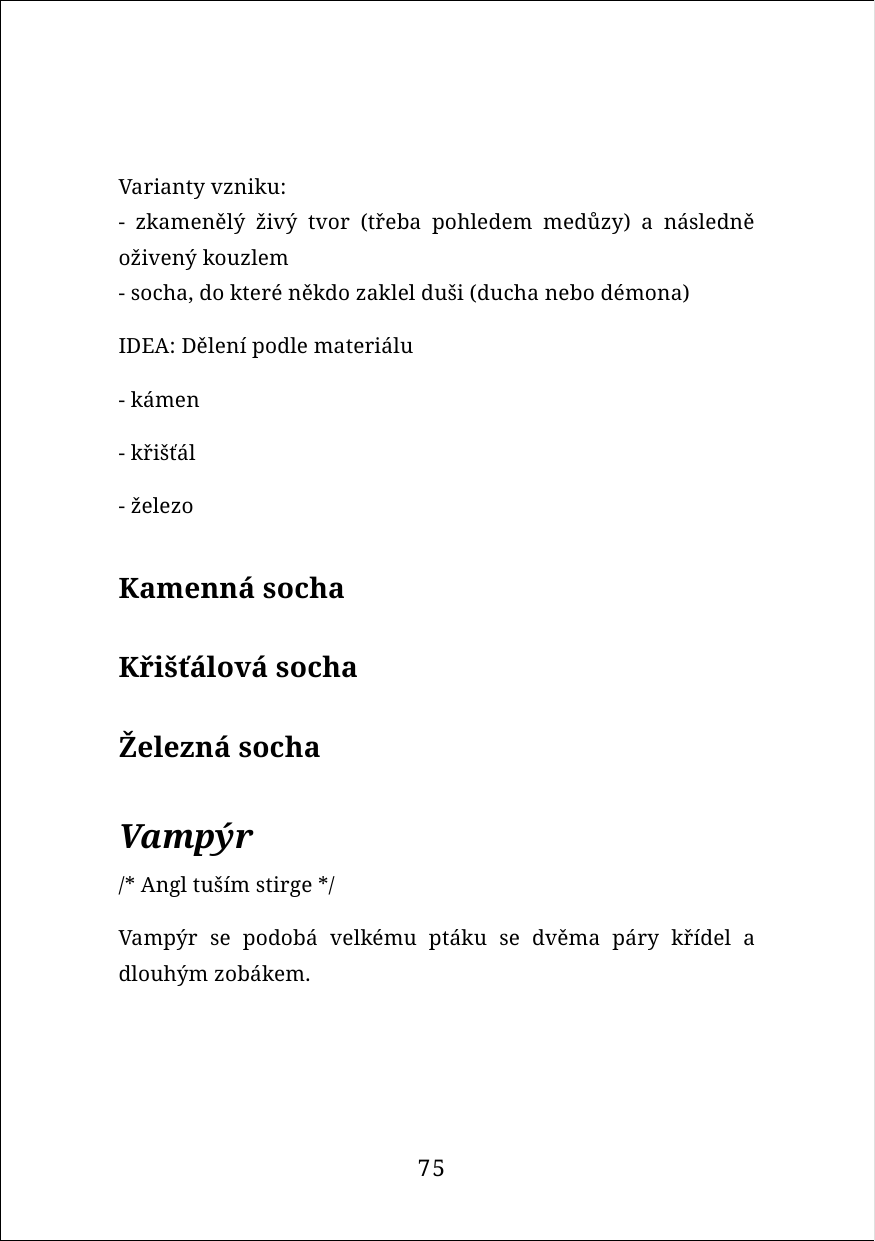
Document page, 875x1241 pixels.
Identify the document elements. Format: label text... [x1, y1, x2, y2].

text IDEA: Dělení podle materiálu [118, 332, 756, 360]
subtitle Železná socha [118, 727, 756, 766]
text - železo [118, 491, 756, 520]
text Vampýr se podobá velkému ptáku se dvěma páry křídel a dlouhým zobákem. [118, 923, 756, 987]
text Varianty vzniku: - zkamenělý živý tvor (třeba pohledem medůzy) a následně oživený kouzlem - socha, do které někdo zaklel duši (ducha nebo démona) [118, 172, 756, 307]
text /* Angl tuším stirge */ [118, 870, 756, 899]
text - křišťál [118, 438, 756, 466]
subtitle Kamenná socha [118, 568, 756, 606]
subtitle Křišťálová socha [118, 648, 756, 686]
subtitle Vampýr [118, 813, 756, 858]
text - kámen [118, 385, 756, 413]
